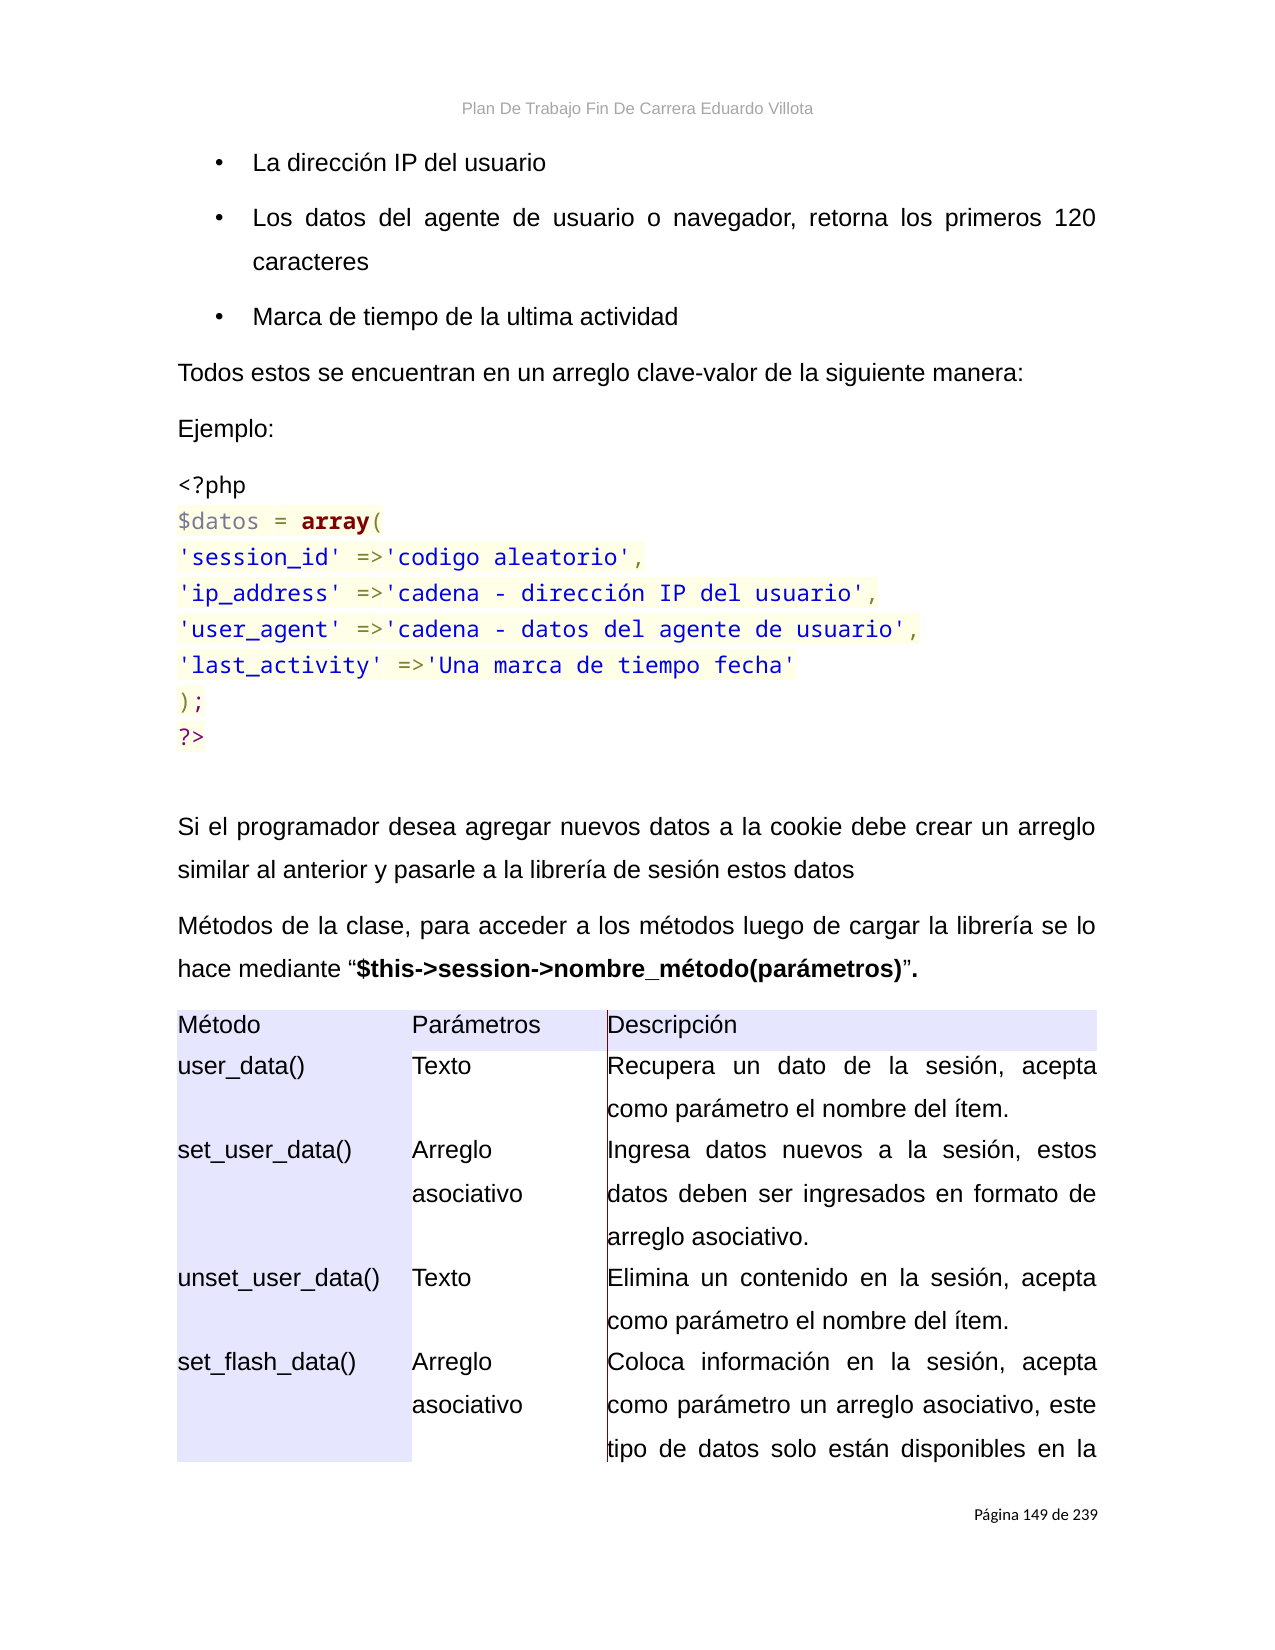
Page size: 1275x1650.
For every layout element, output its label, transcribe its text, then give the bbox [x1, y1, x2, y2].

table_cell user_data() [177, 1051, 412, 1135]
text 'last_activity' =>'Una marca de tiempo fecha' [177, 649, 1098, 680]
table_cell Elimina un contenido en la sesión, acepta como parámetro el nombre del ítem. [608, 1263, 1097, 1347]
text 'user_agent' =>'cadena - datos del agente de usuario', [177, 613, 1098, 644]
text 'session_id' =>'codigo aleatorio', [177, 541, 1098, 572]
table_cell Arreglo asociativo [412, 1135, 607, 1263]
text 'ip_address' =>'cadena - dirección IP del usuario', [177, 577, 1098, 608]
list Los datos del agente de usuario o navegador, retorna los primeros 120 caracteres [215, 203, 1098, 275]
table_cell set_user_data() [177, 1135, 412, 1263]
list Marca de tiempo de la ultima actividad [215, 302, 1098, 331]
table_cell Texto [412, 1263, 607, 1347]
table_cell Recupera un dato de la sesión, acepta como parámetro el nombre del ítem. [608, 1051, 1097, 1135]
table_cell set_flash_data() [177, 1347, 412, 1462]
table_header Descripción [608, 1010, 1097, 1051]
text Ejemplo: [177, 413, 1098, 442]
text $datos = array( [177, 505, 1098, 536]
table_cell Texto [412, 1051, 607, 1135]
text Todos estos se encuentran en un arreglo clave-valor de la siguiente manera: [177, 358, 1098, 387]
table_cell Coloca información en la sesión, acepta como parámetro un arreglo asociativo, este tipo de datos solo están disponibles en la [608, 1347, 1097, 1462]
table_header Método [177, 1010, 412, 1051]
table_header Parámetros [412, 1010, 607, 1051]
list La dirección IP del usuario [215, 148, 1098, 176]
text Métodos de la clase, para acceder a los métodos luego de cargar la librería se lo hace mediante “$this->session->nombre_método(parámetros)”. [177, 911, 1098, 983]
text ); [177, 685, 1098, 716]
table_cell unset_user_data() [177, 1263, 412, 1347]
table_cell Ingresa datos nuevos a la sesión, estos datos deben ser ingresados en formato de arreglo asociativo. [608, 1135, 1097, 1263]
text ?> [177, 721, 1098, 752]
table_cell Arreglo asociativo [412, 1347, 607, 1462]
text Si el programador desea agregar nuevos datos a la cookie debe crear un arreglo similar al anterior y pasarle a la librería de sesión estos datos [177, 812, 1098, 884]
text <?php [177, 469, 1098, 500]
